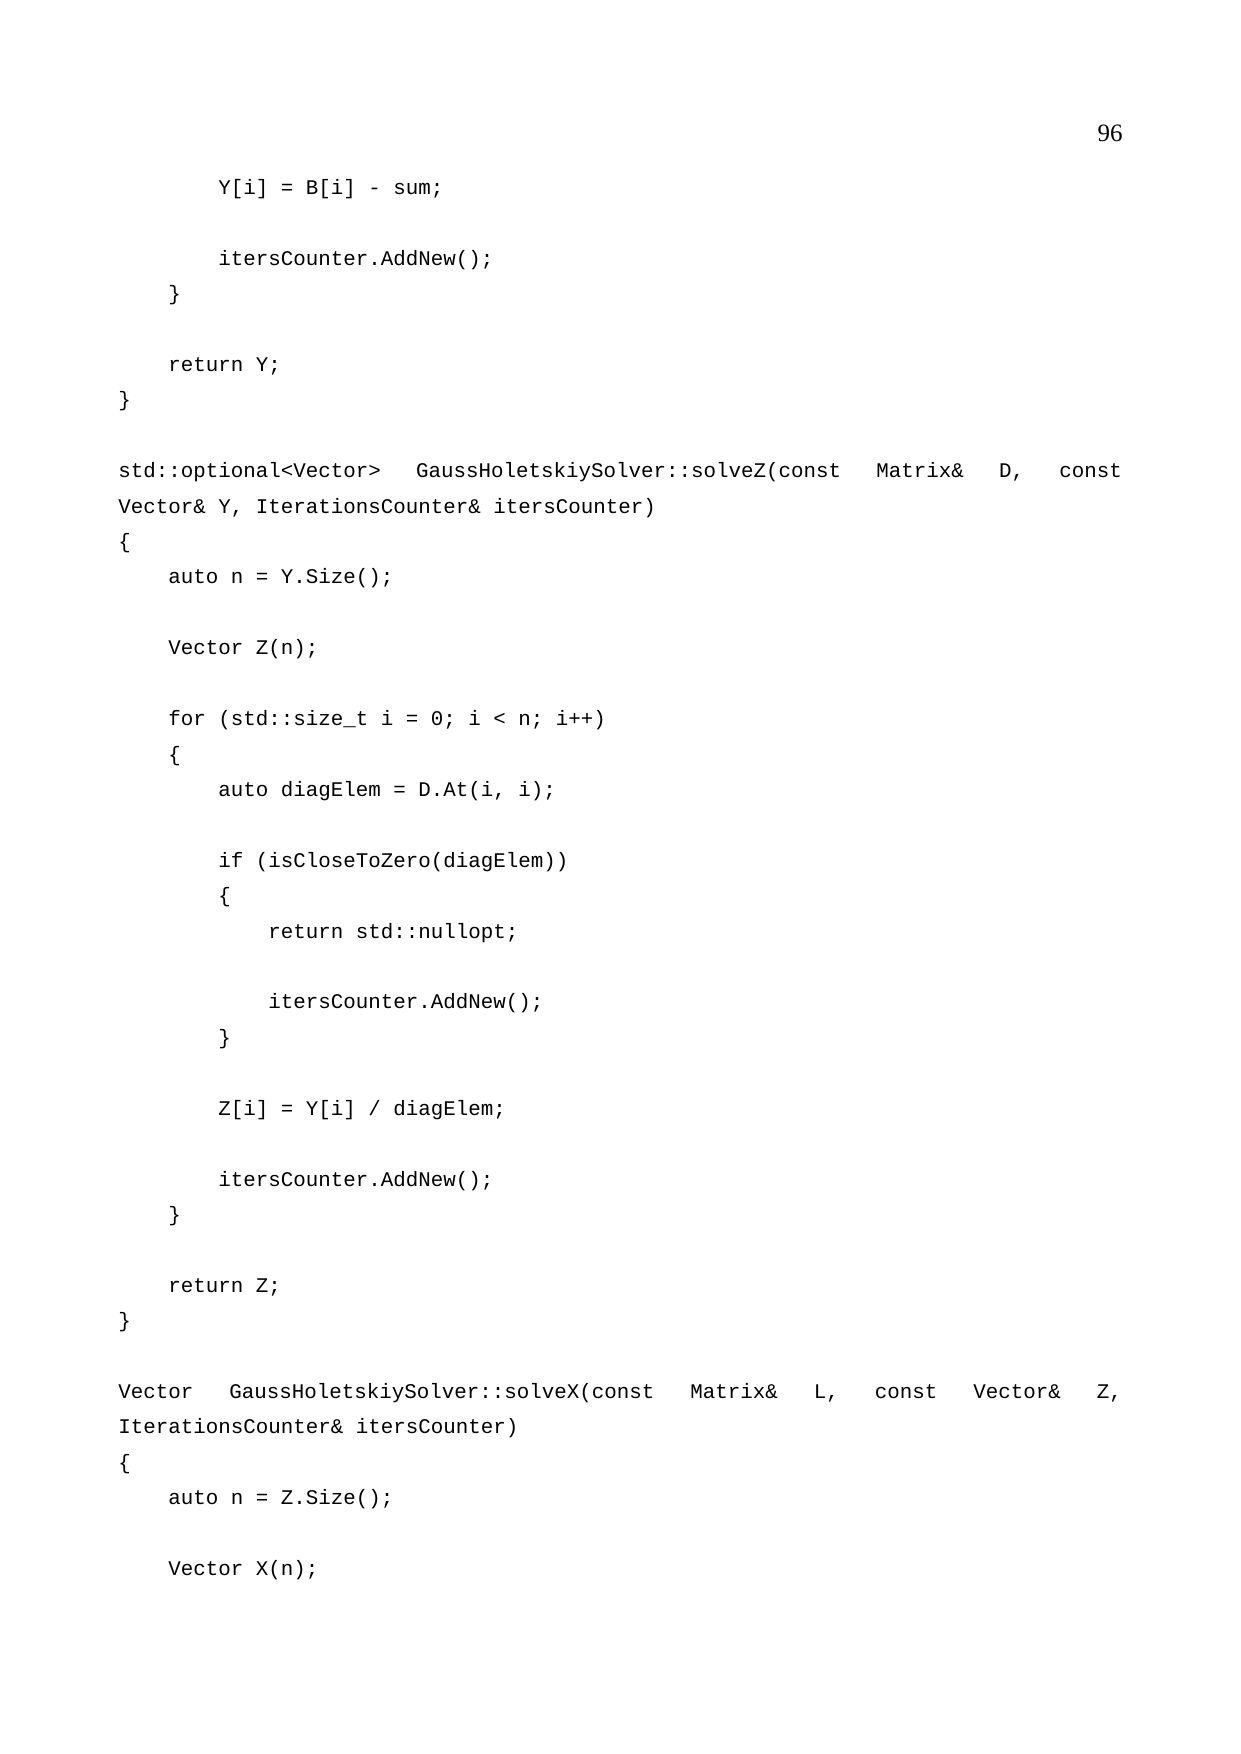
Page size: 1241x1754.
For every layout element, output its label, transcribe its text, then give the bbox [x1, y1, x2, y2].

text itersCounter.AddNew(); [118, 1168, 1122, 1192]
text if (isCloseToZero(diagElem)) [118, 850, 1122, 873]
text return std::nullopt; [118, 921, 1122, 944]
text { [118, 743, 1122, 767]
text { [118, 885, 1122, 909]
text return Z; [118, 1275, 1122, 1298]
text itersCounter.AddNew(); [118, 248, 1122, 271]
text } [118, 1310, 1122, 1334]
text auto n = Y.Size(); [118, 566, 1122, 590]
text itersCounter.AddNew(); [118, 991, 1122, 1015]
text } [118, 1204, 1122, 1228]
text for (std::size_t i = 0; i < n; i++) [118, 708, 1122, 732]
text } [118, 389, 1122, 413]
text Vector X(n); [118, 1558, 1122, 1582]
text } [118, 1027, 1122, 1051]
text Vector GaussHoletskiySolver::solveX(const Matrix& L, const Vector& Z, IterationsCounter& itersCounter) [118, 1381, 1122, 1440]
text { [118, 531, 1122, 555]
text Vector Z(n); [118, 637, 1122, 661]
text } [118, 283, 1122, 307]
text auto n = Z.Size(); [118, 1487, 1122, 1511]
text auto diagElem = D.At(i, i); [118, 779, 1122, 803]
text Y[i] = B[i] - sum; [118, 177, 1122, 201]
text return Y; [118, 354, 1122, 378]
text { [118, 1452, 1122, 1476]
text Z[i] = Y[i] / diagElem; [118, 1098, 1122, 1121]
text std::optional<Vector> GaussHoletskiySolver::solveZ(const Matrix& D, const Vector& Y, IterationsCounter& itersCounter) [118, 460, 1122, 519]
